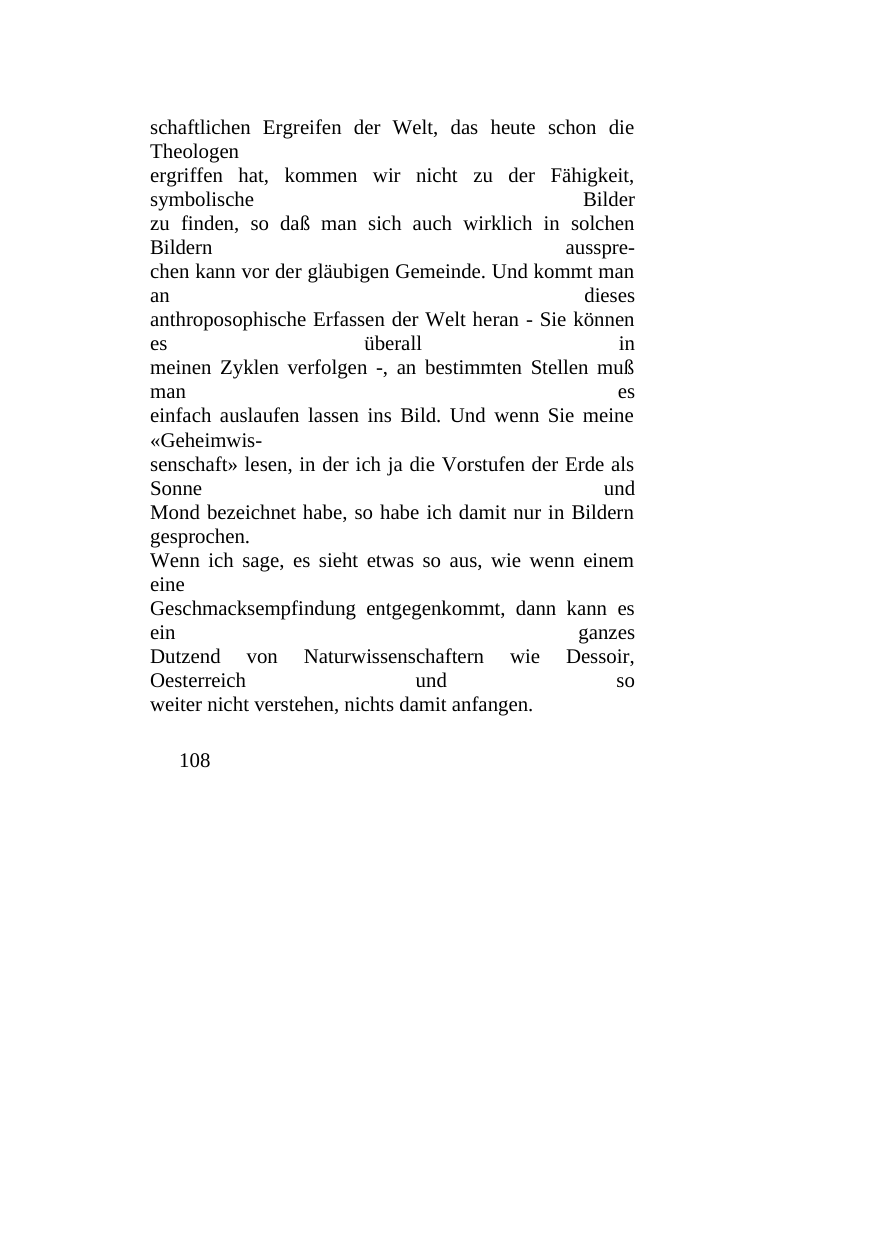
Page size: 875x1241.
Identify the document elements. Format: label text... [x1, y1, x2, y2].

text schaftlichen Ergreifen der Welt, das heute schon die Theologen ergriffen hat, kommen wir nicht zu der Fähigkeit, symbolische Bilder zu finden, so daß man sich auch wirklich in solchen Bildern ausspre- chen kann vor der gläubigen Gemeinde. Und kommt man an dieses anthroposophische Erfassen der Welt heran - Sie können es überall in meinen Zyklen verfolgen -, an bestimmten Stellen muß man es einfach auslaufen lassen ins Bild. Und wenn Sie meine «Geheimwis- senschaft» lesen, in der ich ja die Vorstufen der Erde als Sonne und Mond bezeichnet habe, so habe ich damit nur in Bildern gesprochen. Wenn ich sage, es sieht etwas so aus, wie wenn einem eine Geschmacksempfindung entgegenkommt, dann kann es ein ganzes Dutzend von Naturwissenschaftern wie Dessoir, Oesterreich und so weiter nicht verstehen, nichts damit anfangen. [150, 115, 635, 716]
text 108 [179, 747, 635, 772]
